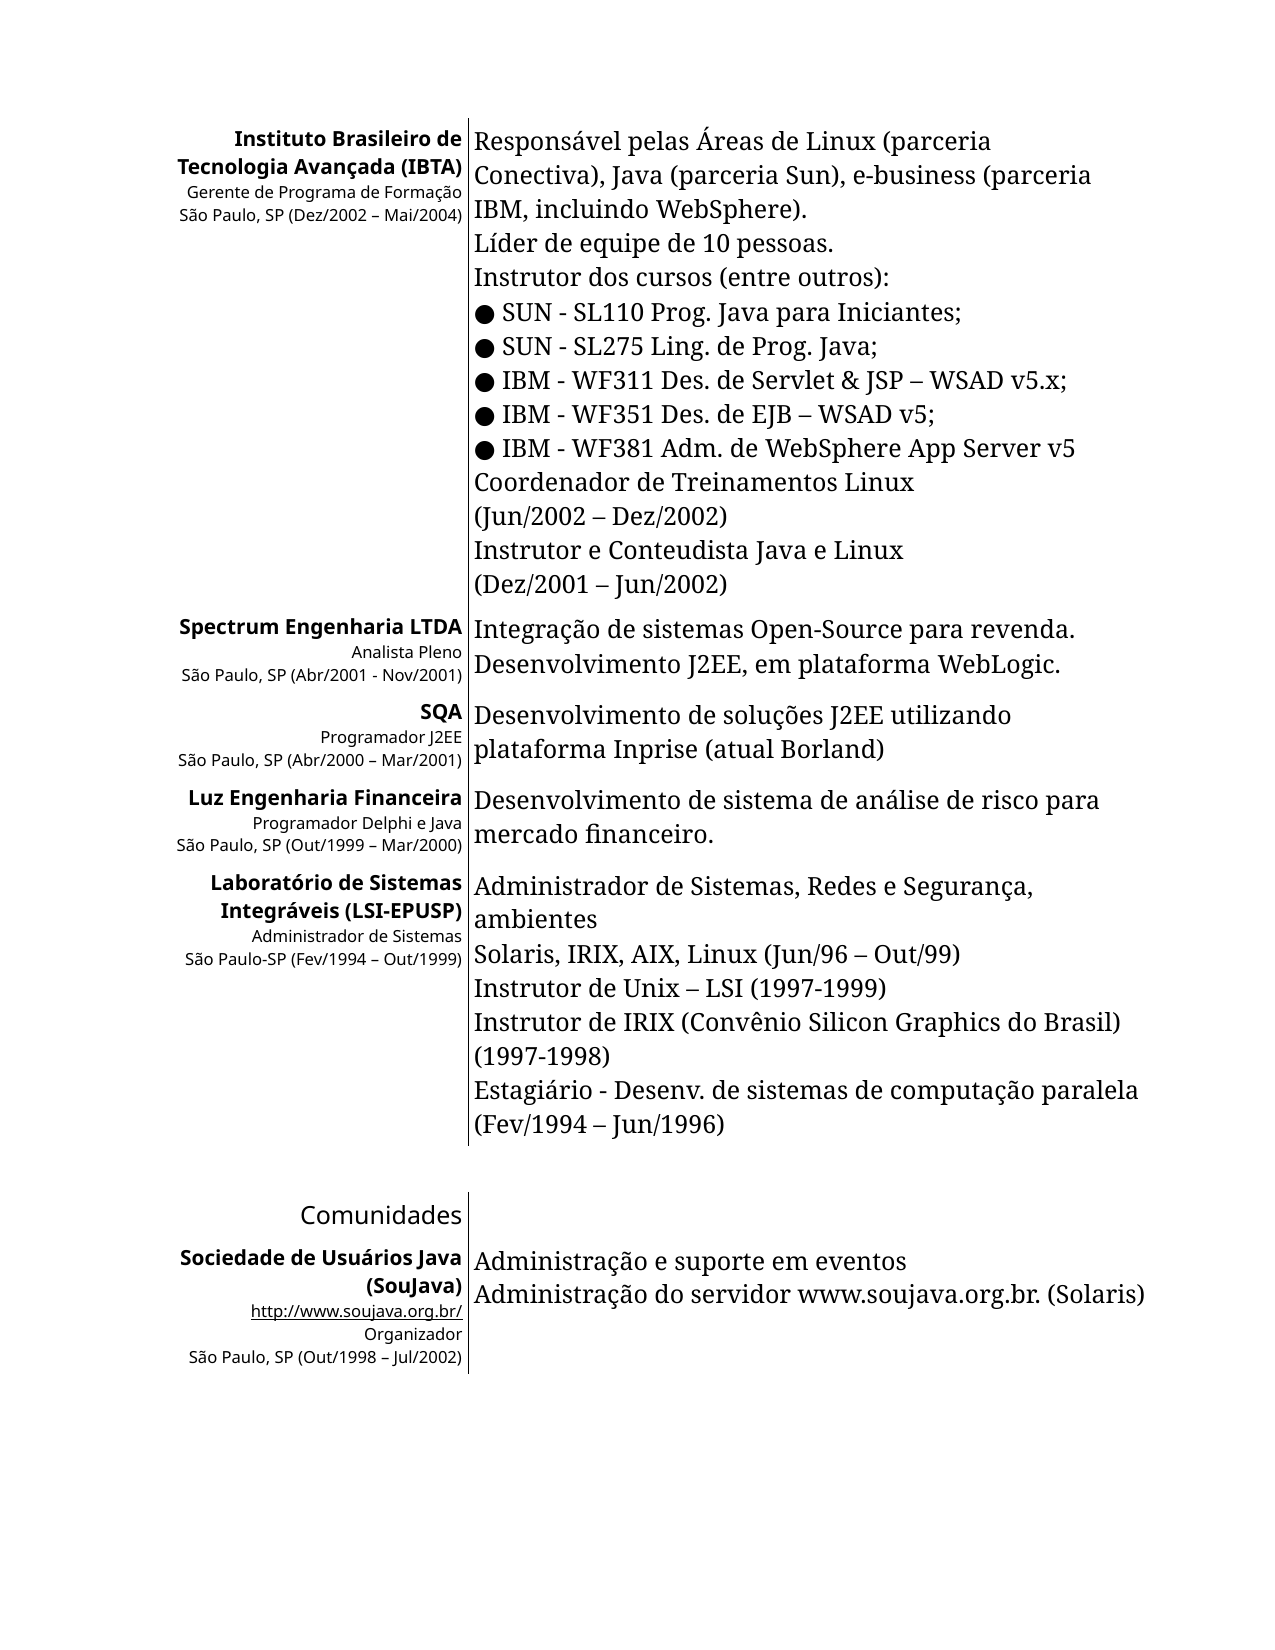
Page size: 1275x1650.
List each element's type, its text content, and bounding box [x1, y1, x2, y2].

table_cell Luz Engenharia Financeira Programador Delphi e Java São Paulo, SP (Out/1999 – Mar/2000) [118, 777, 468, 862]
table_cell Responsável pelas Áreas de Linux (parceria Conectiva), Java (parceria Sun), e-business (parceria IBM, incluindo WebSphere). Líder de equipe de 10 pessoas. Instrutor dos cursos (entre outros): ● SUN - SL110 Prog. Java para Iniciantes; ● SUN - SL275 Ling. de Prog. Java; ● IBM - WF311 Des. de Servlet & JSP – WSAD v5.x; ● IBM - WF351 Des. de EJB – WSAD v5; ● IBM - WF381 Adm. de WebSphere App Server v5 Coordenador de Treinamentos Linux (Jun/2002 – Dez/2002) Instrutor e Conteudista Java e Linux (Dez/2001 – Jun/2002) [469, 118, 1157, 606]
table_cell Spectrum Engenharia LTDA Analista Pleno São Paulo, SP (Abr/2001 - Nov/2001) [118, 606, 468, 692]
table_cell [118, 1146, 468, 1192]
table_cell Laboratório de Sistemas Integráveis (LSI-EPUSP) Administrador de Sistemas São Paulo-SP (Fev/1994 – Out/1999) [118, 863, 468, 1146]
table_cell [468, 1146, 1157, 1192]
table_cell Integração de sistemas Open-Source para revenda. Desenvolvimento J2EE, em plataforma WebLogic. [469, 606, 1157, 692]
table_cell Sociedade de Usuários Java (SouJava) http://www.soujava.org.br/ Organizador São Paulo, SP (Out/1998 – Jul/2002) [118, 1238, 468, 1374]
table_cell [469, 1192, 1157, 1237]
table_cell Desenvolvimento de soluções J2EE utilizando plataforma Inprise (atual Borland) [469, 692, 1157, 777]
table_cell Administração e suporte em eventos Administração do servidor www.soujava.org.br. (Solaris) [469, 1238, 1157, 1374]
table_cell Instituto Brasileiro de Tecnologia Avançada (IBTA) Gerente de Programa de Formação São Paulo, SP (Dez/2002 – Mai/2004) [118, 118, 468, 606]
table_cell SQA Programador J2EE São Paulo, SP (Abr/2000 – Mar/2001) [118, 692, 468, 777]
table_cell Comunidades [118, 1192, 468, 1237]
table_cell Administrador de Sistemas, Redes e Segurança, ambientes Solaris, IRIX, AIX, Linux (Jun/96 – Out/99) Instrutor de Unix – LSI (1997-1999) Instrutor de IRIX (Convênio Silicon Graphics do Brasil) (1997-1998) Estagiário - Desenv. de sistemas de computação paralela (Fev/1994 – Jun/1996) [469, 863, 1157, 1146]
table_cell Desenvolvimento de sistema de análise de risco para mercado financeiro. [469, 777, 1157, 862]
